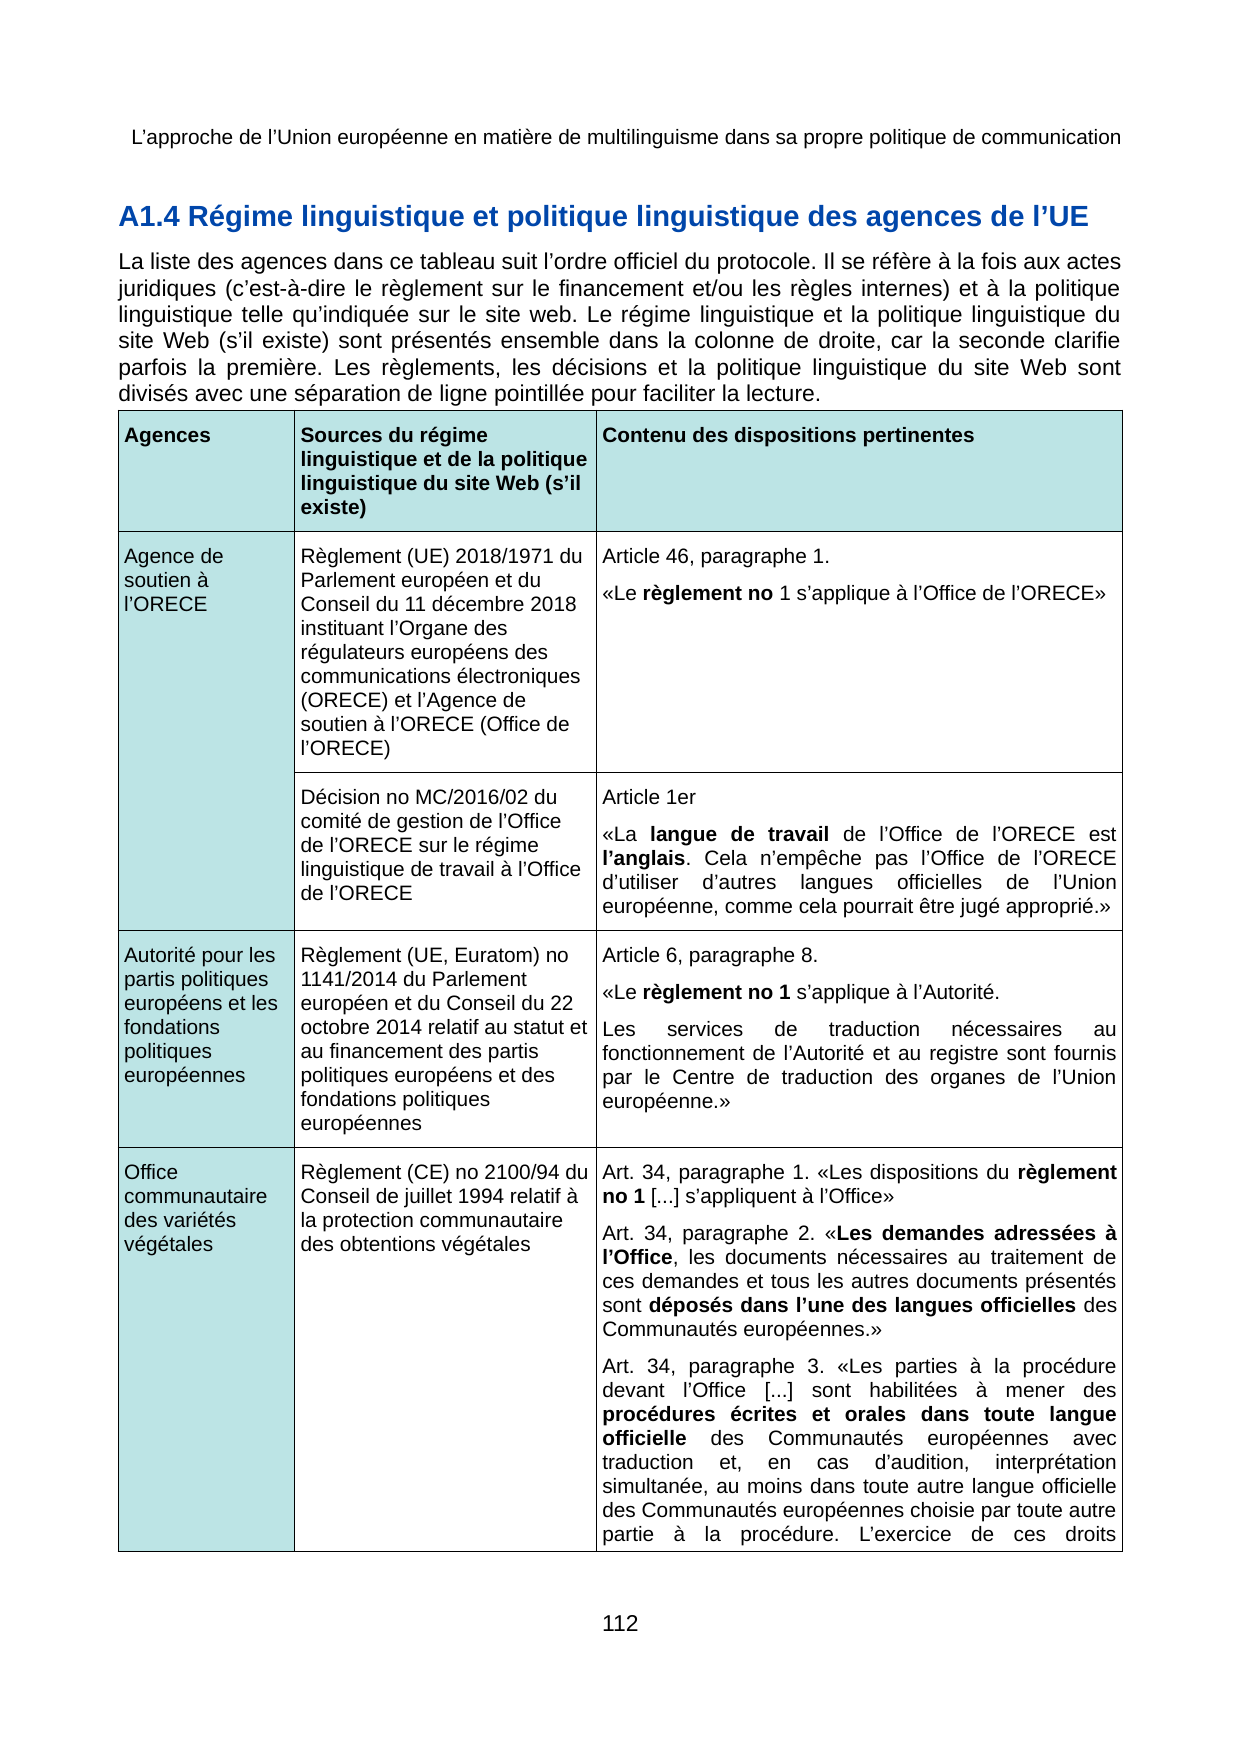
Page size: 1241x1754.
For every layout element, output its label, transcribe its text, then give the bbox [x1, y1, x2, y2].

table_cell Règlement (UE) 2018/1971 du Parlement européen et du Conseil du 11 décembre 2018 instituant l’Organe des régulateurs européens des communications électroniques (ORECE) et l’Agence de soutien à l’ORECE (Office de l’ORECE) [295, 532, 596, 772]
table_cell Agence de soutien à l’ORECE [119, 532, 294, 930]
table_cell Art. 34, paragraphe 1. «Les dispositions du règlement no 1 [...] s’appliquent à l’Office» Art. 34, paragraphe 2. «Les demandes adressées à l’Office, les documents nécessaires au traitement de ces demandes et tous les autres documents présentés sont déposés dans l’une des langues officielles des Communautés européennes.» Art. 34, paragraphe 3. «Les parties à la procédure devant l’Office [...] sont habilitées à mener des procédures écrites et orales dans toute langue officielle des Communautés européennes avec traduction et, en cas d’audition, interprétation simultanée, au moins dans toute autre langue officielle des Communautés européennes choisie par toute autre partie à la procédure. L’exercice de ces droits [597, 1148, 1122, 1551]
table_cell Règlement (UE, Euratom) no 1141/2014 du Parlement européen et du Conseil du 22 octobre 2014 relatif au statut et au financement des partis politiques européens et des fondations politiques européennes [295, 931, 596, 1147]
text La liste des agences dans ce tableau suit l’ordre officiel du protocole. Il se réfère à la fois aux actes juridiques (c’est-à-dire le règlement sur le financement et/ou les règles internes) et à la politique linguistique telle qu’indiquée sur le site web. Le régime linguistique et la politique linguistique du site Web (s’il existe) sont présentés ensemble dans la colonne de droite, car la seconde clarifie parfois la première. Les règlements, les décisions et la politique linguistique du site Web sont divisés avec une séparation de ligne pointillée pour faciliter la lecture. [118, 248, 1122, 406]
subtitle A1.4 Régime linguistique et politique linguistique des agences de l’UE [118, 199, 1122, 232]
table_header Contenu des dispositions pertinentes [597, 411, 1122, 531]
table_cell Article 6, paragraphe 8. «Le règlement no 1 s’applique à l’Autorité. Les services de traduction nécessaires au fonctionnement de l’Autorité et au registre sont fournis par le Centre de traduction des organes de l’Union européenne.» [597, 931, 1122, 1147]
table_cell Autorité pour les partis politiques européens et les fondations politiques européennes [119, 931, 294, 1147]
table_header Agences [119, 411, 294, 531]
table_header Sources du régime linguistique et de la politique linguistique du site Web (s’il existe) [295, 411, 596, 531]
table_cell Article 46, paragraphe 1. «Le règlement no 1 s’applique à l’Office de l’ORECE» [597, 532, 1122, 772]
table_cell Décision no MC/2016/02 du comité de gestion de l’Office de l’ORECE sur le régime linguistique de travail à l’Office de l’ORECE [295, 773, 596, 930]
table_cell Article 1er «La langue de travail de l’Office de l’ORECE est l’anglais. Cela n’empêche pas l’Office de l’ORECE d’utiliser d’autres langues officielles de l’Union européenne, comme cela pourrait être jugé approprié.» [597, 773, 1122, 930]
table_cell Règlement (CE) no 2100/94 du Conseil de juillet 1994 relatif à la protection communautaire des obtentions végétales [295, 1148, 596, 1551]
table_cell Office communautaire des variétés végétales [119, 1148, 294, 1551]
